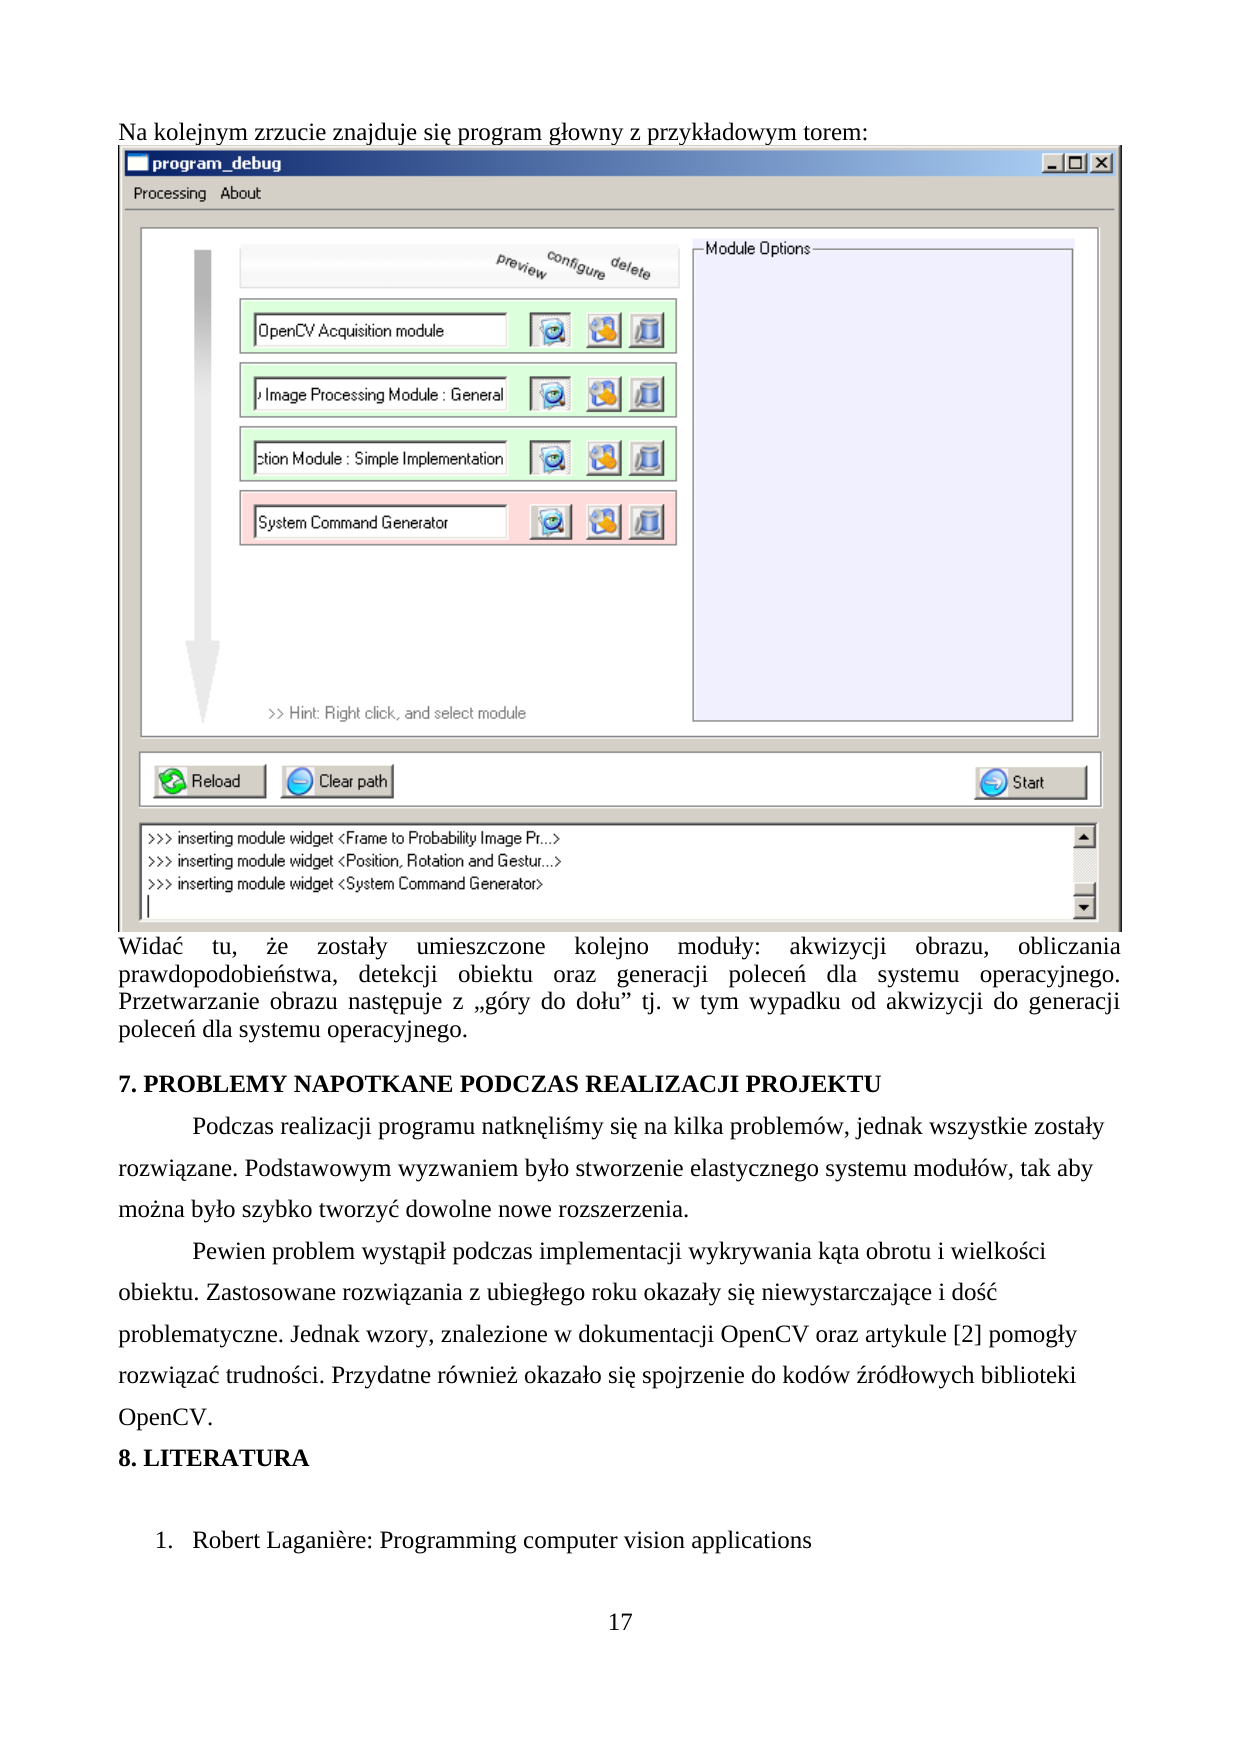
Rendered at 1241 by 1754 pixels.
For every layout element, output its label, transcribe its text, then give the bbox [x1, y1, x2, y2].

list Robert Laganière: Programming computer vision applications [154, 1526, 1122, 1554]
text 7. PROBLEMY NAPOTKANE PODCZAS REALIZACJI PROJEKTU [118, 1071, 1122, 1098]
text Na kolejnym zrzucie znajduje się program głowny z przykładowym torem: [118, 118, 1122, 145]
text Podczas realizacji programu natknęliśmy się na kilka problemów, jednak wszystkie zostały rozwiązane. Podstawowym wyzwaniem było stworzenie elastycznego systemu modułów, tak aby można było szybko tworzyć dowolne nowe rozszerzenia. [118, 1112, 1122, 1223]
text Widać tu, że zostały umieszczone kolejno moduły: akwizycji obrazu, obliczania prawdopodobieństwa, detekcji obiektu oraz generacji poleceń dla systemu operacyjnego. Przetwarzanie obrazu następuje z „góry do dołu” tj. w tym wypadku od akwizycji do generacji poleceń dla systemu operacyjnego. [118, 932, 1122, 1043]
text Pewien problem wystąpił podczas implementacji wykrywania kąta obrotu i wielkości obiektu. Zastosowane rozwiązania z ubiegłego roku okazały się niewystarczające i dość problematyczne. Jednak wzory, znalezione w dokumentacji OpenCV oraz artykule [2] pomogły rozwiązać trudności. Przydatne również okazało się spojrzenie do kodów źródłowych biblioteki OpenCV. 8. LITERATURA [118, 1237, 1122, 1472]
